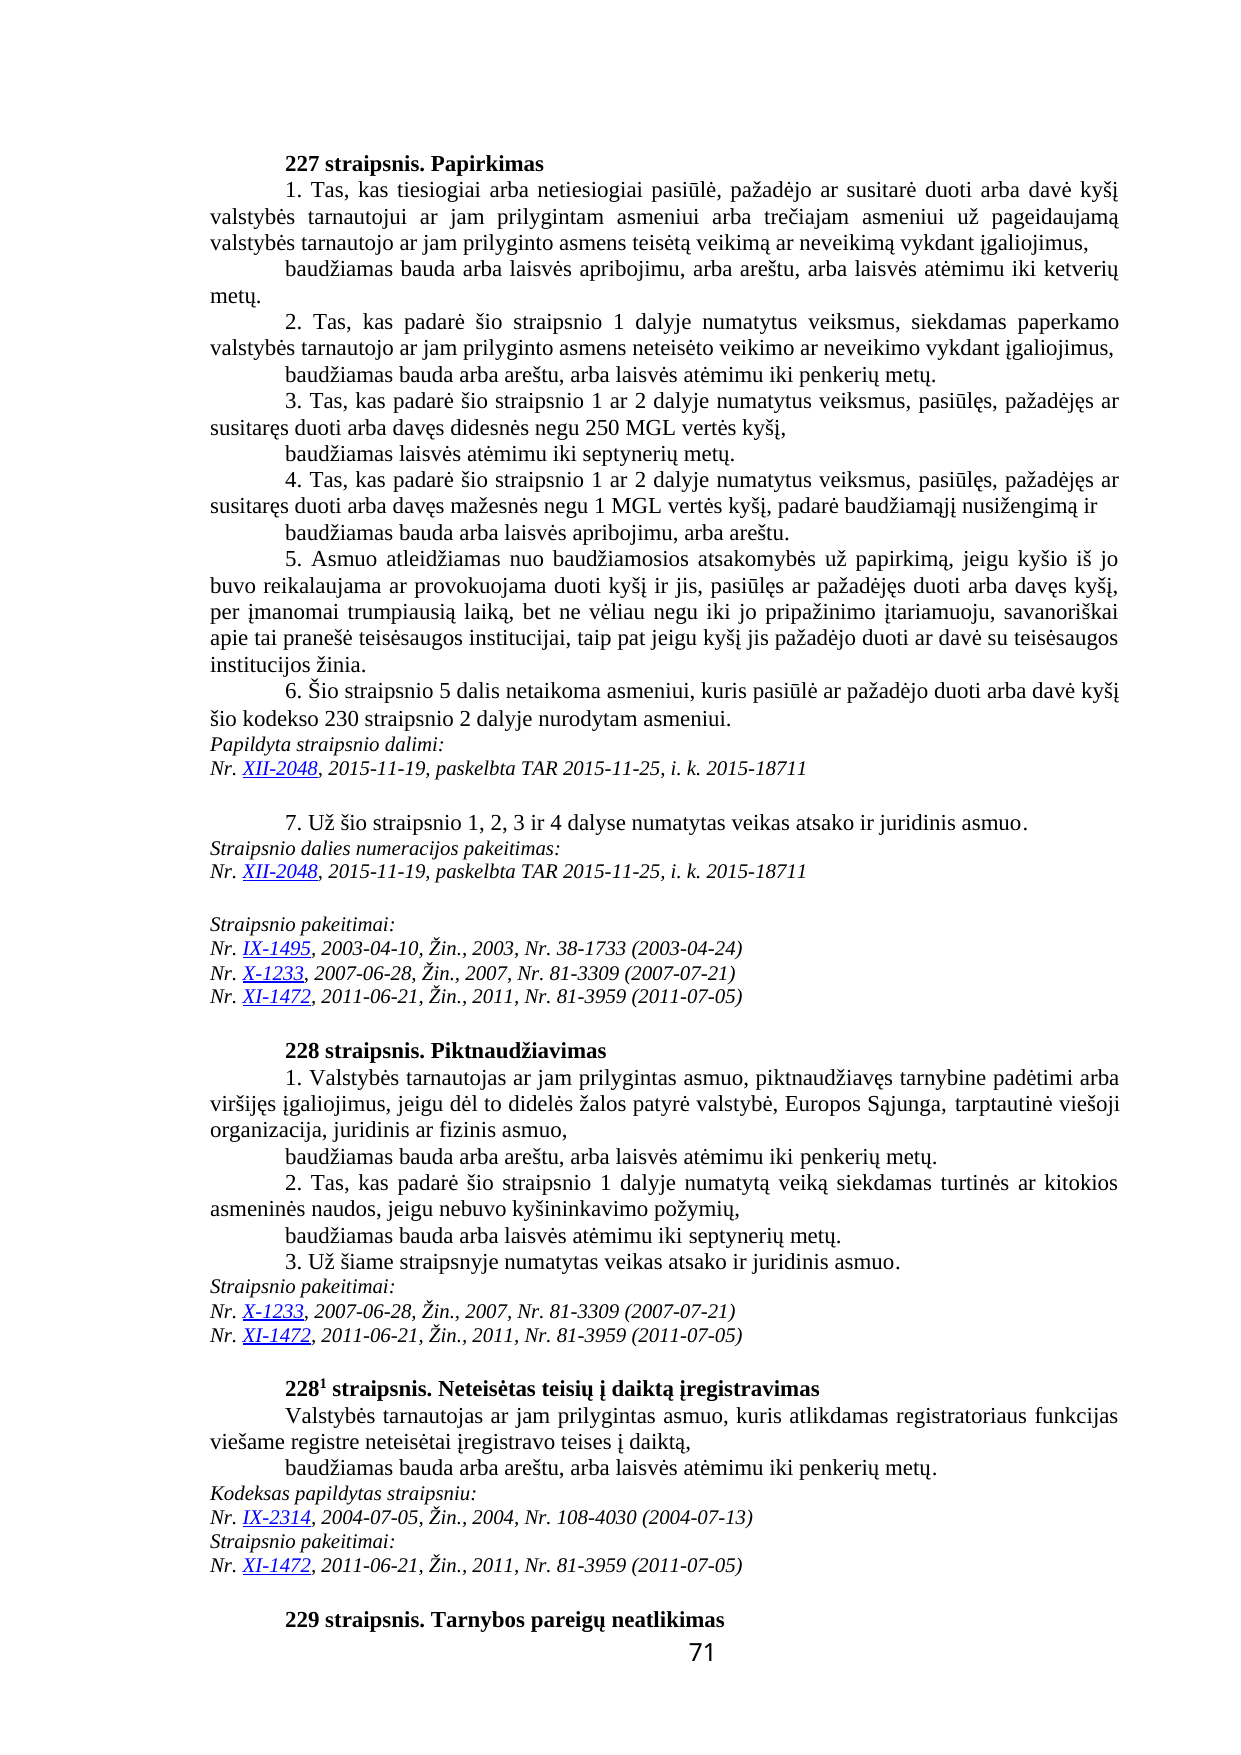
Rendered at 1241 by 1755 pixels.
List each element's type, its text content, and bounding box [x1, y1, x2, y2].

text 2. Tas, kas padarė šio straipsnio 1 dalyje numatytą veiką siekdamas turtinės ar kitokios asmeninės naudos, jeigu nebuvo kyšininkavimo požymių, [210, 1169, 1120, 1222]
text baudžiamas bauda arba laisvės atėmimu iki septynerių metų. [210, 1222, 1120, 1248]
text 227 straipsnis. Papirkimas [210, 150, 1120, 176]
text 4. Tas, kas padarė šio straipsnio 1 ar 2 dalyje numatytus veiksmus, pasiūlęs, pažadėjęs ar susitaręs duoti arba davęs mažesnės negu 1 MGL vertės kyšį, padarė baudžiamąjį nusižengimą ir [210, 466, 1120, 519]
text Kodeksas papildytas straipsniu: [210, 1481, 1120, 1505]
text Nr. XI-1472, 2011-06-21, Žin., 2011, Nr. 81-3959 (2011-07-05) [210, 984, 1120, 1008]
text Nr. IX-1495, 2003-04-10, Žin., 2003, Nr. 38-1733 (2003-04-24) [210, 936, 1120, 960]
text 1. Tas, kas tiesiogiai arba netiesiogiai pasiūlė, pažadėjo ar susitarė duoti arba davė kyšį valstybės tarnautojui ar jam prilygintam asmeniui arba trečiajam asmeniui už pageidaujamą valstybės tarnautojo ar jam prilyginto asmens teisėtą veikimą ar neveikimą vykdant įgaliojimus, [210, 176, 1120, 255]
text Nr. XI-1472, 2011-06-21, Žin., 2011, Nr. 81-3959 (2011-07-05) [210, 1323, 1120, 1347]
text 2. Tas, kas padarė šio straipsnio 1 dalyje numatytus veiksmus, siekdamas paperkamo valstybės tarnautojo ar jam prilyginto asmens neteisėto veikimo ar neveikimo vykdant įgaliojimus, [210, 308, 1120, 361]
text 228 straipsnis. Piktnaudžiavimas [210, 1037, 1120, 1064]
text 3. Už šiame straipsnyje numatytas veikas atsako ir juridinis asmuo. [210, 1248, 1120, 1274]
text 2281 straipsnis. Neteisėtas teisių į daiktą įregistravimas [210, 1375, 1120, 1402]
text baudžiamas bauda arba areštu, arba laisvės atėmimu iki penkerių metų. [210, 1143, 1120, 1169]
text 3. Tas, kas padarė šio straipsnio 1 ar 2 dalyje numatytus veiksmus, pasiūlęs, pažadėjęs ar susitaręs duoti arba davęs didesnės negu 250 MGL vertės kyšį, [210, 387, 1120, 440]
text Papildyta straipsnio dalimi: [210, 732, 1120, 756]
text Nr. IX-2314, 2004-07-05, Žin., 2004, Nr. 108-4030 (2004-07-13) [210, 1505, 1120, 1529]
text baudžiamas bauda arba areštu, arba laisvės atėmimu iki penkerių metų. [210, 361, 1120, 387]
text baudžiamas bauda arba areštu, arba laisvės atėmimu iki penkerių metų. [210, 1454, 1120, 1481]
text 5. Asmuo atleidžiamas nuo baudžiamosios atsakomybės už papirkimą, jeigu kyšio iš jo buvo reikalaujama ar provokuojama duoti kyšį ir jis, pasiūlęs ar pažadėjęs duoti arba davęs kyšį, per įmanomai trumpiausią laiką, bet ne vėliau negu iki jo pripažinimo įtariamuoju, savanoriškai apie tai pranešė teisėsaugos institucijai, taip pat jeigu kyšį jis pažadėjo duoti ar davė su teisėsaugos institucijos žinia. [210, 545, 1120, 677]
text Nr. X-1233, 2007-06-28, Žin., 2007, Nr. 81-3309 (2007-07-21) [210, 960, 1120, 984]
text baudžiamas bauda arba laisvės apribojimu, arba areštu. [210, 519, 1120, 545]
text 229 straipsnis. Tarnybos pareigų neatlikimas [210, 1606, 1120, 1632]
text Straipsnio dalies numeracijos pakeitimas: [210, 835, 1120, 859]
text Straipsnio pakeitimai: [210, 912, 1120, 936]
text 7. Už šio straipsnio 1, 2, 3 ir 4 dalyse numatytas veikas atsako ir juridinis asmuo. [210, 809, 1120, 835]
text Straipsnio pakeitimai: [210, 1529, 1120, 1553]
text Nr. X-1233, 2007-06-28, Žin., 2007, Nr. 81-3309 (2007-07-21) [210, 1298, 1120, 1323]
text baudžiamas bauda arba laisvės apribojimu, arba areštu, arba laisvės atėmimu iki ketverių metų. [210, 255, 1120, 308]
text Straipsnio pakeitimai: [210, 1274, 1120, 1298]
text 1. Valstybės tarnautojas ar jam prilygintas asmuo, piktnaudžiavęs tarnybine padėtimi arba viršijęs įgaliojimus, jeigu dėl to didelės žalos patyrė valstybė, Europos Sąjunga, tarptautinė viešoji organizacija, juridinis ar fizinis asmuo, [210, 1064, 1120, 1143]
text 6. Šio straipsnio 5 dalis netaikoma asmeniui, kuris pasiūlė ar pažadėjo duoti arba davė kyšį šio kodekso 230 straipsnio 2 dalyje nurodytam asmeniui. [210, 677, 1120, 732]
text baudžiamas laisvės atėmimu iki septynerių metų. [210, 440, 1120, 466]
text Nr. XII-2048, 2015-11-19, paskelbta TAR 2015-11-25, i. k. 2015-18711 [210, 859, 1120, 883]
text Nr. XI-1472, 2011-06-21, Žin., 2011, Nr. 81-3959 (2011-07-05) [210, 1553, 1120, 1577]
text Nr. XII-2048, 2015-11-19, paskelbta TAR 2015-11-25, i. k. 2015-18711 [210, 756, 1120, 780]
text Valstybės tarnautojas ar jam prilygintas asmuo, kuris atlikdamas registratoriaus funkcijas viešame registre neteisėtai įregistravo teises į daiktą, [210, 1402, 1120, 1454]
